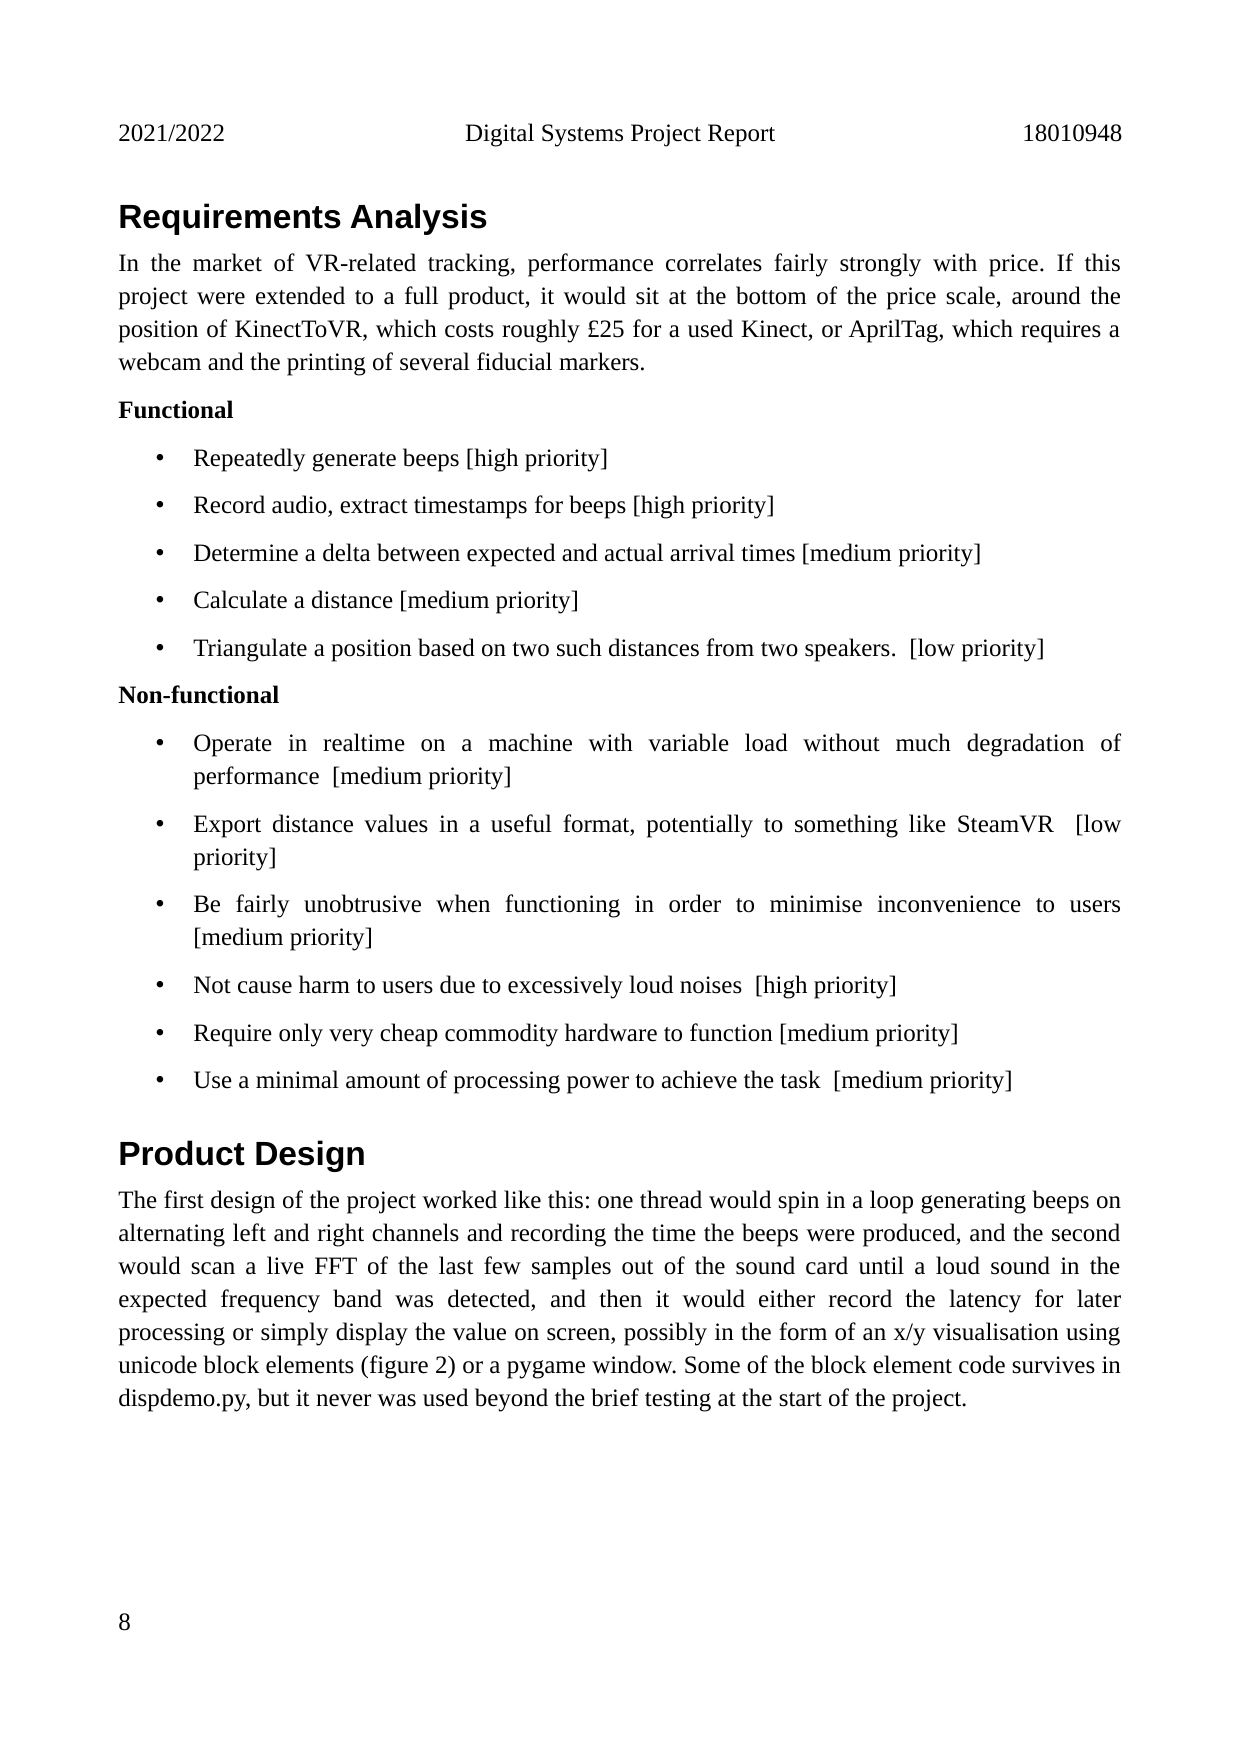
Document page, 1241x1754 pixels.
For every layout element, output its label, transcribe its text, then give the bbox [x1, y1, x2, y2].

text In the market of VR-related tracking, performance correlates fairly strongly with price. If this project were extended to a full product, it would sit at the bottom of the price scale, around the position of KinectToVR, which costs roughly £25 for a used Kinect, or AprilTag, which requires a webcam and the printing of several fiducial markers. [118, 248, 1122, 376]
list Repeatedly generate beeps [high priority] [156, 443, 1122, 471]
list Determine a delta between expected and actual arrival times [medium priority] [156, 538, 1122, 567]
list Be fairly unobtrusive when functioning in order to minimise inconvenience to users [medium priority] [156, 889, 1122, 951]
list Operate in realtime on a machine with variable load without much degradation of performance [medium priority] [156, 728, 1122, 790]
subtitle Product Design [118, 1134, 1122, 1172]
list Use a minimal amount of processing power to achieve the task [medium priority] [156, 1065, 1122, 1094]
text The first design of the project worked like this: one thread would spin in a loop generating beeps on alternating left and right channels and recording the time the beeps were produced, and the second would scan a live FFT of the last few samples out of the sound card until a loud sound in the expected frequency band was detected, and then it would either record the latency for later processing or simply display the value on screen, possibly in the form of an x/y visualisation using unicode block elements (figure 2) or a pygame window. Some of the block element code survives in dispdemo.py, but it never was used beyond the brief testing at the start of the project. [118, 1185, 1122, 1412]
list Record audio, extract timestamps for beeps [high priority] [156, 490, 1122, 519]
list Export distance values in a useful format, potentially to something like SteamVR [low priority] [156, 809, 1122, 871]
subtitle Requirements Analysis [118, 197, 1122, 236]
list Calculate a distance [medium priority] [156, 585, 1122, 614]
text Functional [118, 395, 1122, 424]
list Not cause harm to users due to excessively loud noises [high priority] [156, 970, 1122, 999]
list Require only very cheap commodity hardware to function [medium priority] [156, 1018, 1122, 1046]
list Triangulate a position based on two such distances from two speakers. [low priority] [156, 633, 1122, 662]
text Non-functional [118, 681, 1122, 709]
